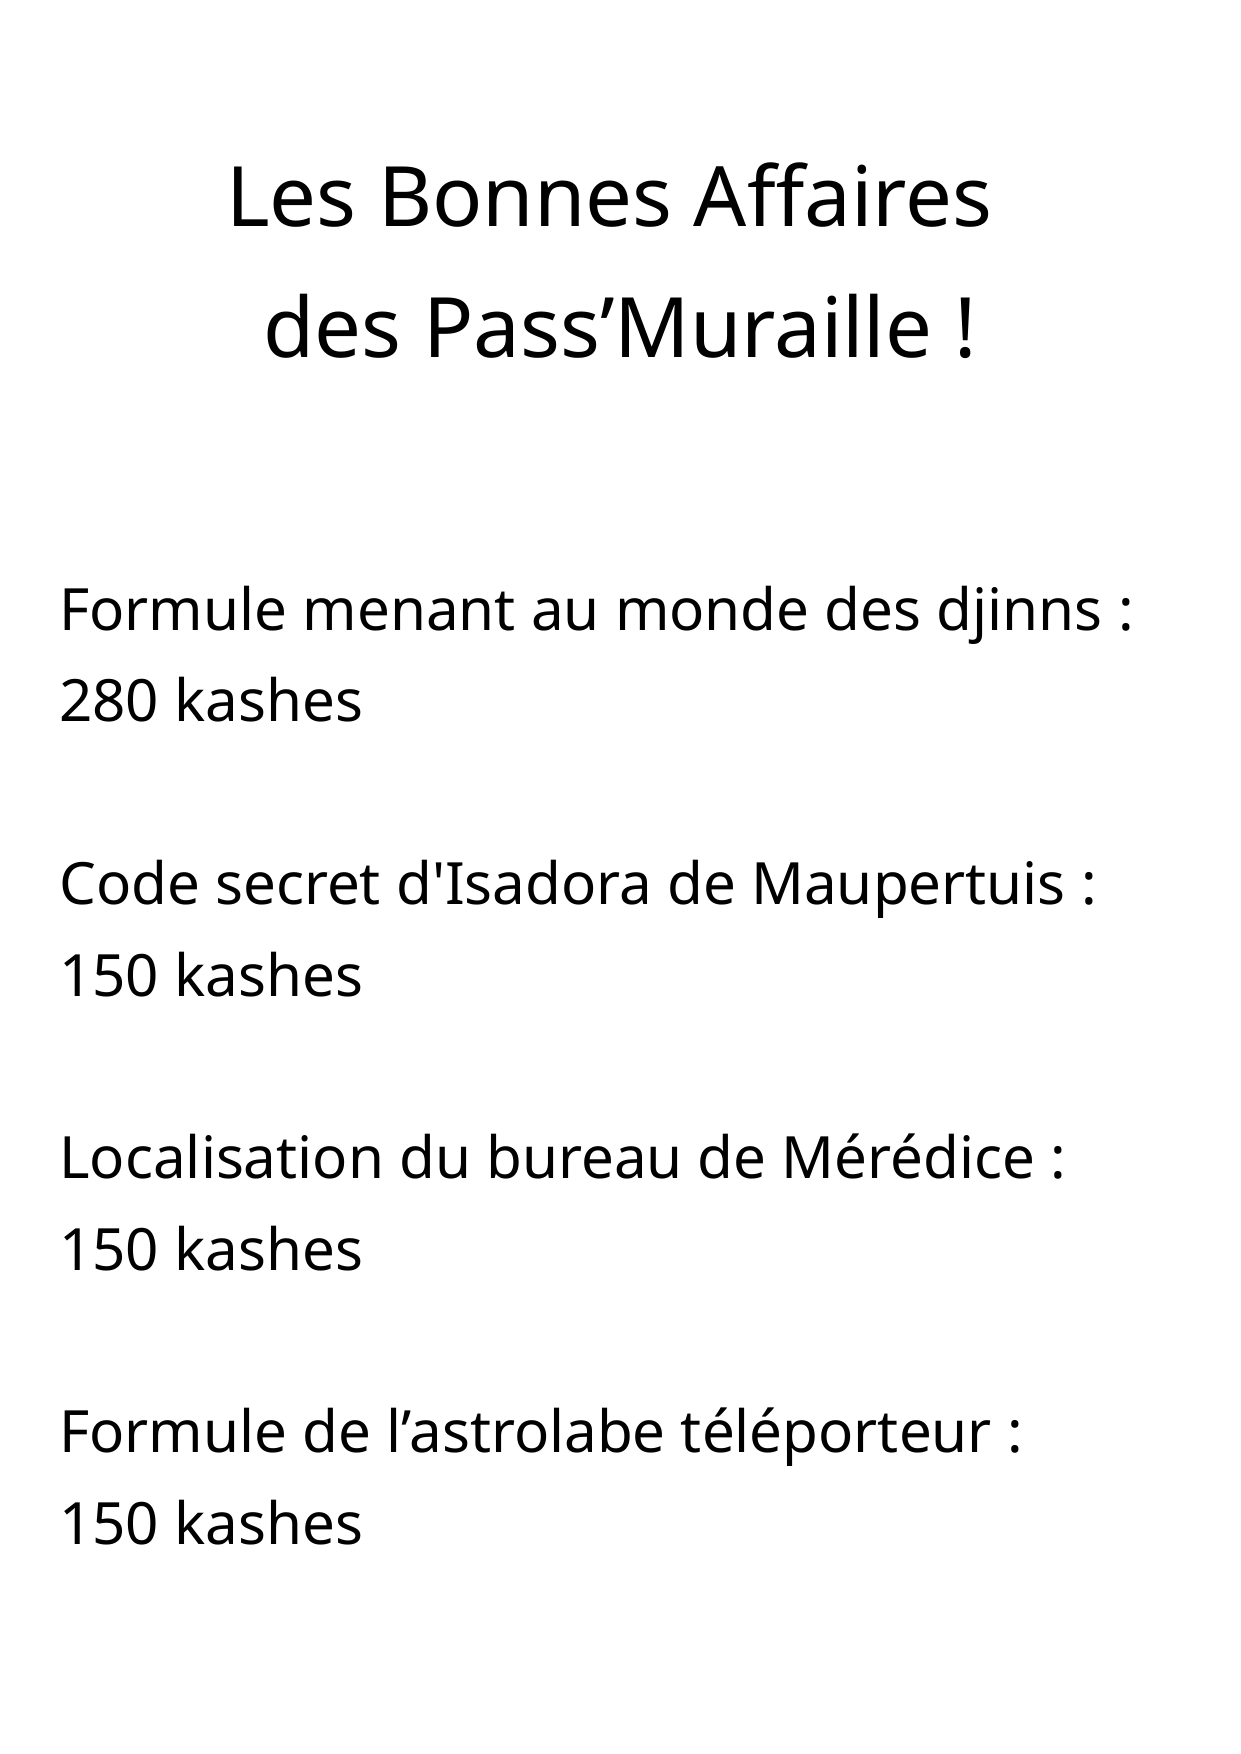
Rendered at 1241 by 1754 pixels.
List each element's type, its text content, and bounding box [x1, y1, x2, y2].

text Code secret d'Isadora de Maupertuis : 150 kashes [59, 842, 1181, 1104]
text Formule de l’astrolabe téléporteur : 150 kashes [59, 1299, 1181, 1561]
text Localisation du bureau de Mérédice : 150 kashes [59, 1116, 1181, 1287]
text Formule menant au monde des djinns : 280 kashes [59, 568, 1181, 830]
text Les Bonnes Affaires des Pass’Muraille ! [59, 137, 1181, 381]
